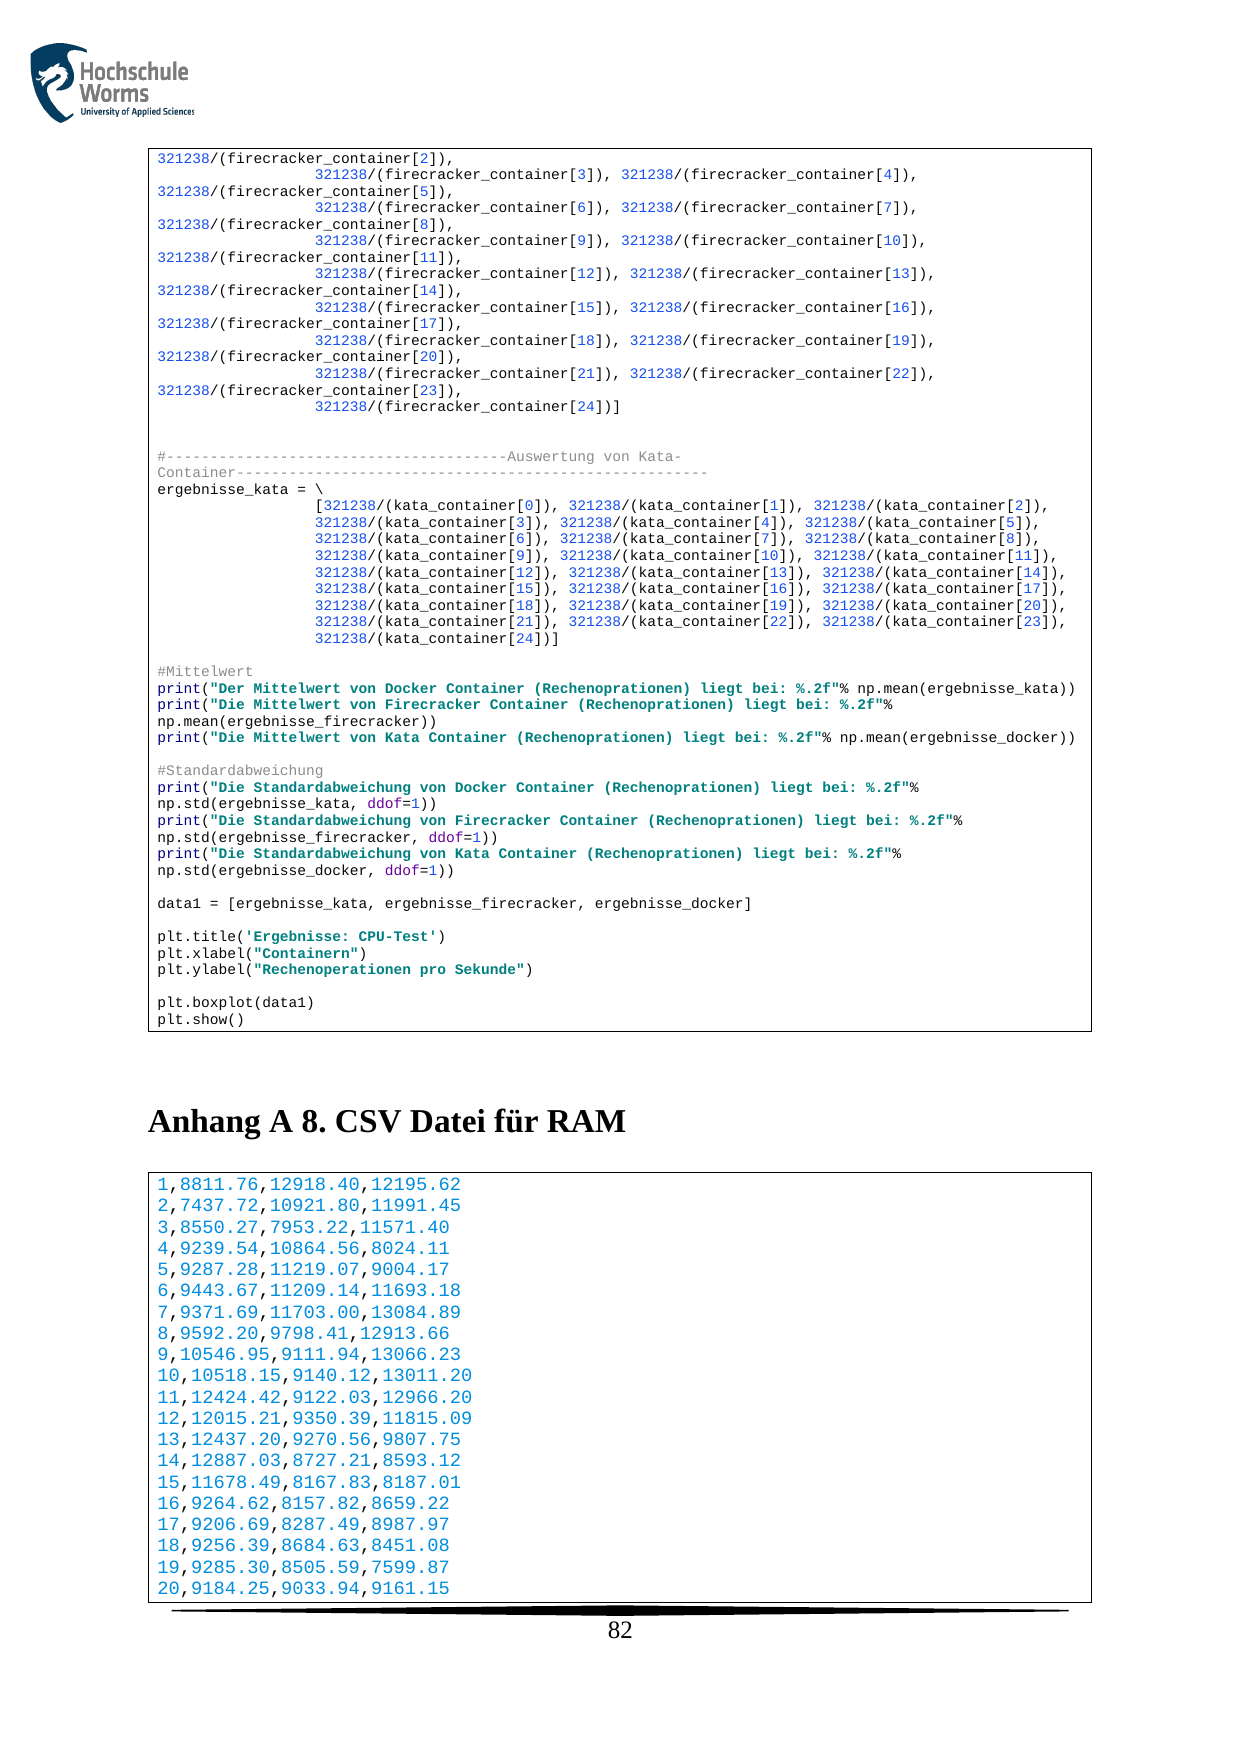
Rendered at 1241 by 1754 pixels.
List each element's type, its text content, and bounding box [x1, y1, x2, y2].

text 321238/(firecracker_container[2]), 321238/(firecracker_container[3]), 321238/(firecracker_container[4]), 321238/(firecracker_container[5]), 321238/(firecracker_container[6]), 321238/(firecracker_container[7]), 321238/(firecracker_container[8]), 321238/(firecracker_container[9]), 321238/(firecracker_container[10]), 321238/(firecracker_container[11]), 321238/(firecracker_container[12]), 321238/(firecracker_container[13]), 321238/(firecracker_container[14]), 321238/(firecracker_container[15]), 321238/(firecracker_container[16]), 321238/(firecracker_container[17]), 321238/(firecracker_container[18]), 321238/(firecracker_container[19]), 321238/(firecracker_container[20]), 321238/(firecracker_container[21]), 321238/(firecracker_container[22]), 321238/(firecracker_container[23]), 321238/(firecracker_container[24])] #---------------------------------------Auswertung von Kata-Container------------------------------------------------------ ergebnisse_kata = \ [321238/(kata_container[0]), 321238/(kata_container[1]), 321238/(kata_container[2]), 321238/(kata_container[3]), 321238/(kata_container[4]), 321238/(kata_container[5]), 321238/(kata_container[6]), 321238/(kata_container[7]), 321238/(kata_container[8]), 321238/(kata_container[9]), 321238/(kata_container[10]), 321238/(kata_container[11]), 321238/(kata_container[12]), 321238/(kata_container[13]), 321238/(kata_container[14]), 321238/(kata_container[15]), 321238/(kata_container[16]), 321238/(kata_container[17]), 321238/(kata_container[18]), 321238/(kata_container[19]), 321238/(kata_container[20]), 321238/(kata_container[21]), 321238/(kata_container[22]), 321238/(kata_container[23]), 321238/(kata_container[24])] #Mittelwert print("Der Mittelwert von Docker Container (Rechenoprationen) liegt bei: %.2f"% np.mean(ergebnisse_kata)) print("Die Mittelwert von Firecracker Container (Rechenoprationen) liegt bei: %.2f"% np.mean(ergebnisse_firecracker)) print("Die Mittelwert von Kata Container (Rechenoprationen) liegt bei: %.2f"% np.mean(ergebnisse_docker)) #Standardabweichung print("Die Standardabweichung von Docker Container (Rechenoprationen) liegt bei: %.2f"% np.std(ergebnisse_kata, ddof=1)) print("Die Standardabweichung von Firecracker Container (Rechenoprationen) liegt bei: %.2f"% np.std(ergebnisse_firecracker, ddof=1)) print("Die Standardabweichung von Kata Container (Rechenoprationen) liegt bei: %.2f"% np.std(ergebnisse_docker, ddof=1)) data1 = [ergebnisse_kata, ergebnisse_firecracker, ergebnisse_docker] plt.title('Ergebnisse: CPU-Test') plt.xlabel("Containern") plt.ylabel("Rechenoperationen pro Sekunde") plt.boxplot(data1) plt.show() [149, 149, 1091, 1031]
text 1,8811.76,12918.40,12195.62 2,7437.72,10921.80,11991.45 3,8550.27,7953.22,11571.40 4,9239.54,10864.56,8024.11 5,9287.28,11219.07,9004.17 6,9443.67,11209.14,11693.18 7,9371.69,11703.00,13084.89 8,9592.20,9798.41,12913.66 9,10546.95,9111.94,13066.23 10,10518.15,9140.12,13011.20 11,12424.42,9122.03,12966.20 12,12015.21,9350.39,11815.09 13,12437.20,9270.56,9807.75 14,12887.03,8727.21,8593.12 15,11678.49,8167.83,8187.01 16,9264.62,8157.82,8659.22 17,9206.69,8287.49,8987.97 18,9256.39,8684.63,8451.08 19,9285.30,8505.59,7599.87 20,9184.25,9033.94,9161.15 [149, 1173, 1091, 1602]
text Anhang A 8. CSV Datei für RAM [148, 1102, 1092, 1140]
